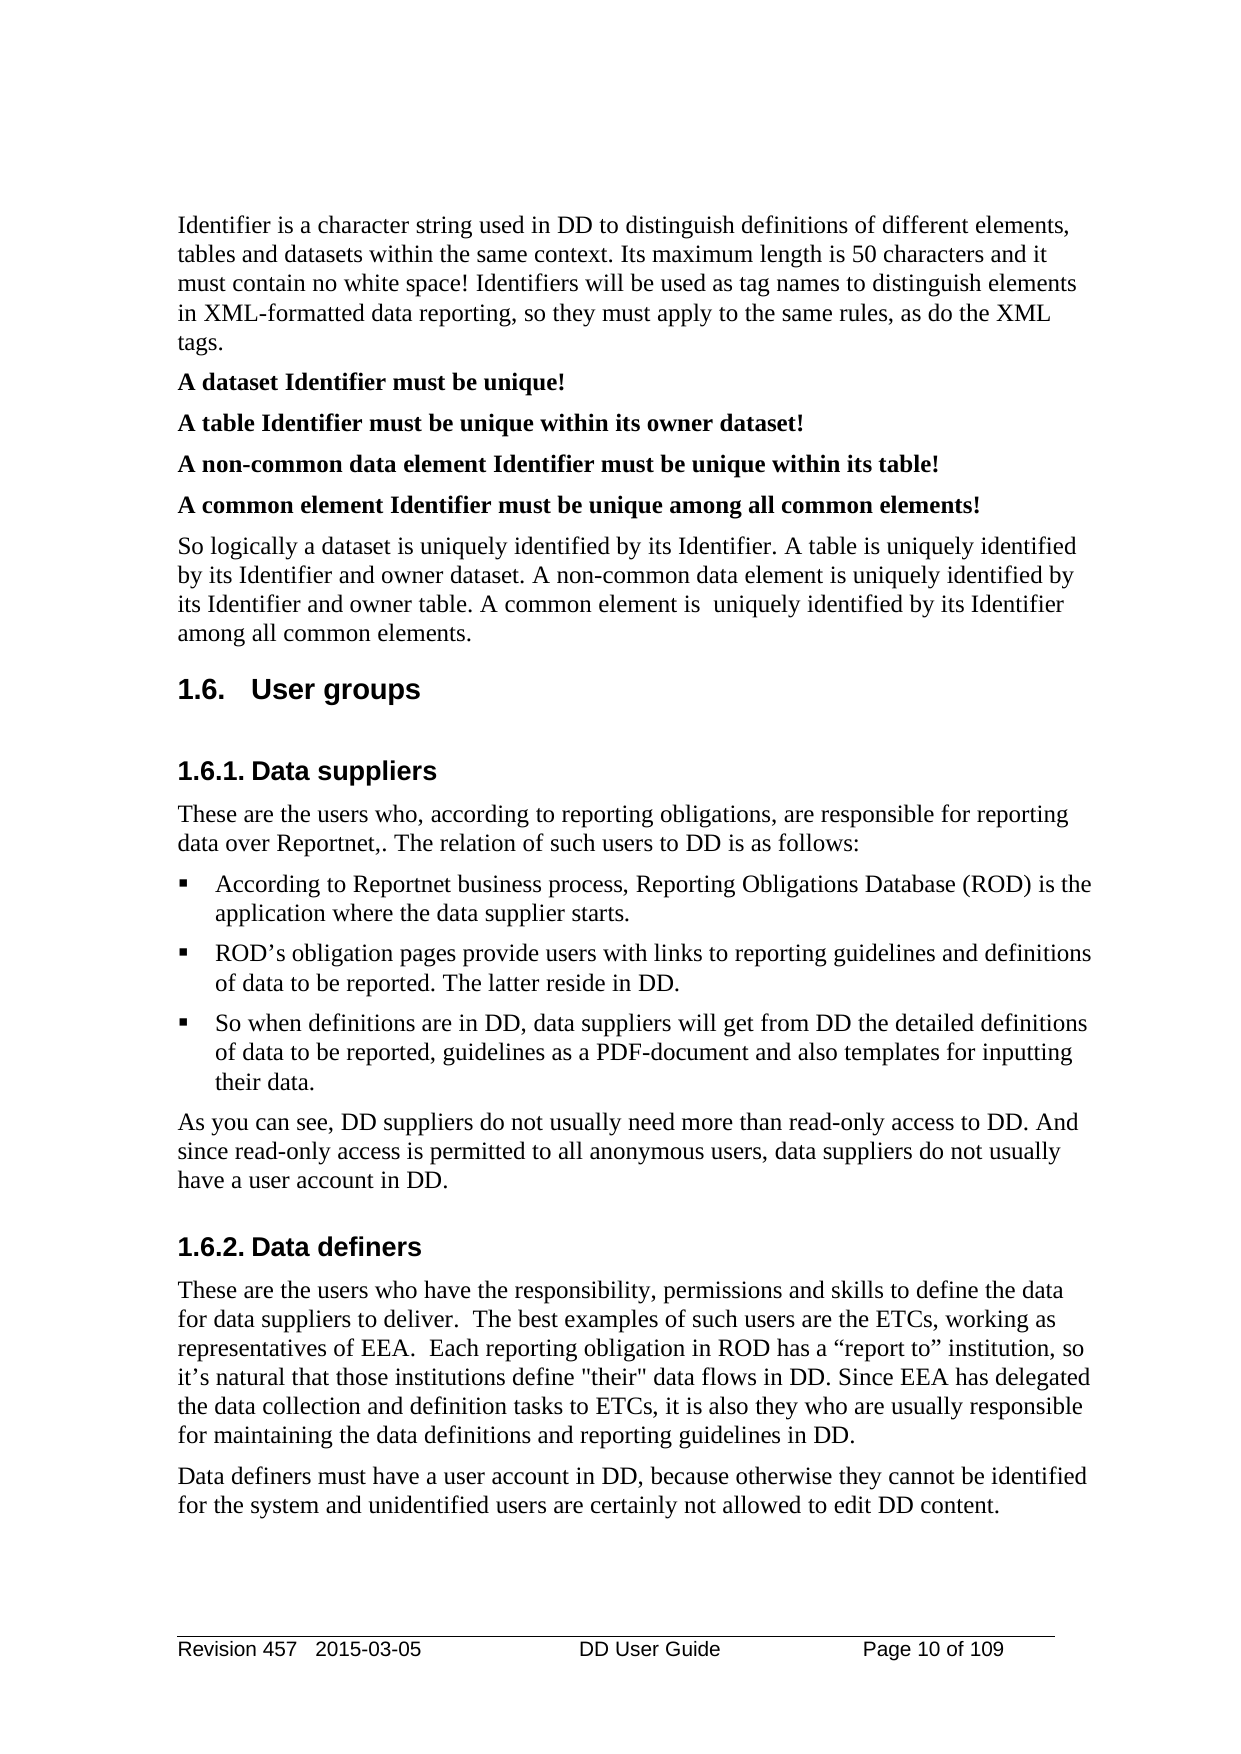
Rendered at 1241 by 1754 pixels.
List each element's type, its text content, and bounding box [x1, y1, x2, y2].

text A table Identifier must be unique within its owner dataset! [177, 408, 1092, 437]
text A common element Identifier must be unique among all common elements! [177, 490, 1092, 519]
text A non-common data element Identifier must be unique within its table! [177, 449, 1092, 478]
text These are the users who have the responsibility, permissions and skills to define the data for data suppliers to deliver. The best examples of such users are the ETCs, working as representatives of EEA. Each reporting obligation in ROD has a “report to” institution, so it’s natural that those institutions define "their" data flows in DD. Since EEA has delegated the data collection and definition tasks to ETCs, it is also they who are usually responsible for maintaining the data definitions and reporting guidelines in DD. [177, 1275, 1092, 1449]
list ROD’s obligation pages provide users with links to reporting guidelines and definitions of data to be reported. The latter reside in DD. [177, 938, 1092, 996]
text Identifier is a character string used in DD to distinguish definitions of different elements, tables and datasets within the same context. Its maximum length is 50 characters and it must contain no white space! Identifiers will be used as tag names to distinguish elements in XML-formatted data reporting, so they must apply to the same rules, as do the XML tags. [177, 210, 1092, 356]
list So when definitions are in DD, data suppliers will get from DD the detailed definitions of data to be reported, guidelines as a PDF-document and also templates for inputting their data. [177, 1008, 1092, 1095]
text Data definers must have a user account in DD, because otherwise they cannot be identified for the system and unidentified users are certainly not allowed to edit DD content. [177, 1461, 1092, 1519]
subtitle Data suppliers [177, 755, 1092, 786]
text So logically a dataset is uniquely identified by its Identifier. A table is uniquely identified by its Identifier and owner dataset. A non-common data element is uniquely identified by its Identifier and owner table. A common element is uniquely identified by its Identifier among all common elements. [177, 531, 1092, 647]
subtitle Data definers [177, 1231, 1092, 1262]
list According to Reportnet business process, Reporting Obligations Database (ROD) is the application where the data supplier starts. [177, 868, 1092, 927]
text These are the users who, according to reporting obligations, are responsible for reporting data over Reportnet,. The relation of such users to DD is as follows: [177, 798, 1092, 857]
text A dataset Identifier must be unique! [177, 367, 1092, 396]
text As you can see, DD suppliers do not usually need more than read-only access to DD. And since read-only access is permitted to all anonymous users, data suppliers do not usually have a user account in DD. [177, 1107, 1092, 1194]
subtitle User groups [177, 672, 1092, 705]
